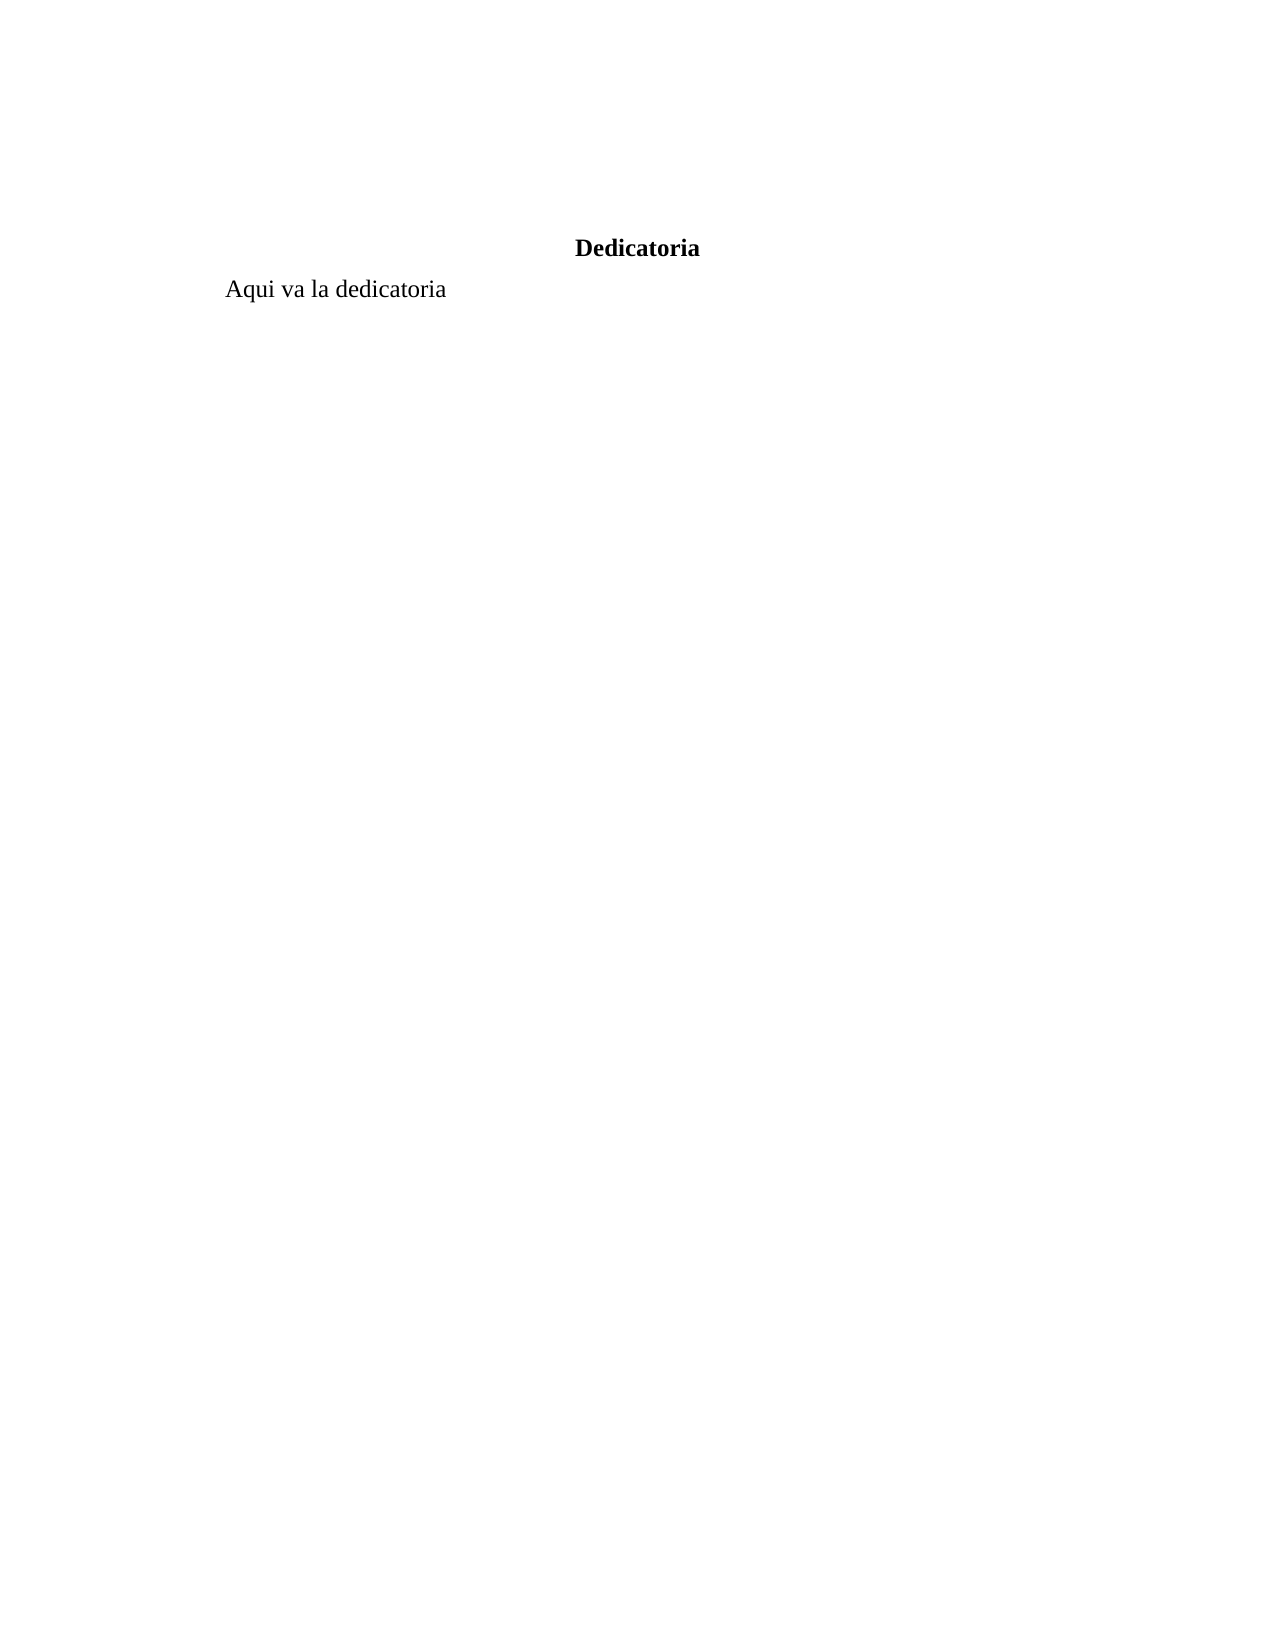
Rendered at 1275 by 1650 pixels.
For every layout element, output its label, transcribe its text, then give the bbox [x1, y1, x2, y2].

subtitle dedicatoria [150, 233, 1125, 262]
text Aqui va la dedicatoria [150, 274, 1125, 303]
